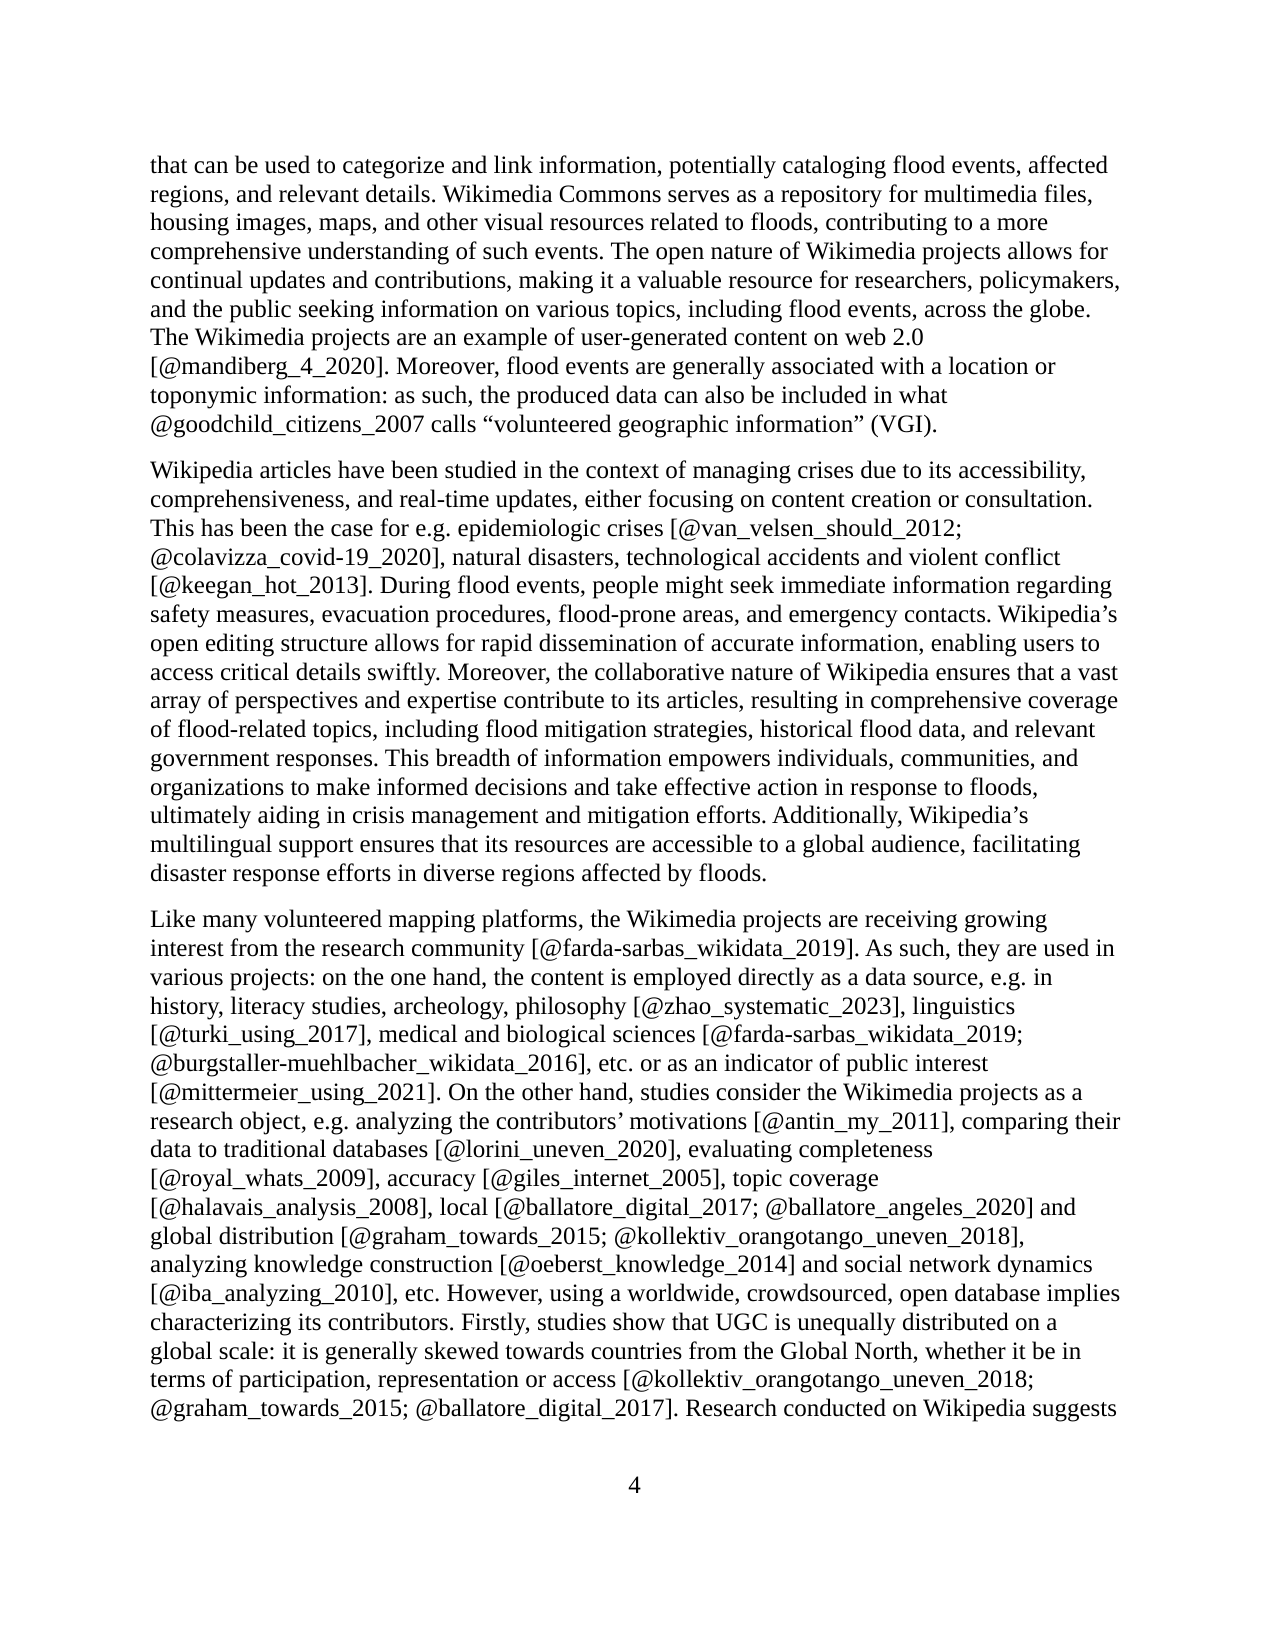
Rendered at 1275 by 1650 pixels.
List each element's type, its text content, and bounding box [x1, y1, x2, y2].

text Wikipedia articles have been studied in the context of managing crises due to its accessibility, comprehensiveness, and real-time updates, either focusing on content creation or consultation. This has been the case for e.g. epidemiologic crises [@van_velsen_should_2012; @colavizza_covid-19_2020], natural disasters, technological accidents and violent conflict [@keegan_hot_2013]. During flood events, people might seek immediate information regarding safety measures, evacuation procedures, flood-prone areas, and emergency contacts. Wikipedia’s open editing structure allows for rapid dissemination of accurate information, enabling users to access critical details swiftly. Moreover, the collaborative nature of Wikipedia ensures that a vast array of perspectives and expertise contribute to its articles, resulting in comprehensive coverage of flood-related topics, including flood mitigation strategies, historical flood data, and relevant government responses. This breadth of information empowers individuals, communities, and organizations to make informed decisions and take effective action in response to floods, ultimately aiding in crisis management and mitigation efforts. Additionally, Wikipedia’s multilingual support ensures that its resources are accessible to a global audience, facilitating disaster response efforts in diverse regions affected by floods. [150, 455, 1125, 887]
text that can be used to categorize and link information, potentially cataloging flood events, affected regions, and relevant details. Wikimedia Commons serves as a repository for multimedia files, housing images, maps, and other visual resources related to floods, contributing to a more comprehensive understanding of such events. The open nature of Wikimedia projects allows for continual updates and contributions, making it a valuable resource for researchers, policymakers, and the public seeking information on various topics, including flood events, across the globe. The Wikimedia projects are an example of user-generated content on web 2.0 [@mandiberg_4_2020]. Moreover, flood events are generally associated with a location or toponymic information: as such, the produced data can also be included in what @goodchild_citizens_2007 calls “volunteered geographic information” (VGI). [150, 150, 1125, 437]
text Like many volunteered mapping platforms, the Wikimedia projects are receiving growing interest from the research community [@farda-sarbas_wikidata_2019]. As such, they are used in various projects: on the one hand, the content is employed directly as a data source, e.g. in history, literacy studies, archeology, philosophy [@zhao_systematic_2023], linguistics [@turki_using_2017], medical and biological sciences [@farda-sarbas_wikidata_2019; @burgstaller-muehlbacher_wikidata_2016], etc. or as an indicator of public interest [@mittermeier_using_2021]. On the other hand, studies consider the Wikimedia projects as a research object, e.g. analyzing the contributors’ motivations [@antin_my_2011], comparing their data to traditional databases [@lorini_uneven_2020], evaluating completeness [@royal_whats_2009], accuracy [@giles_internet_2005], topic coverage [@halavais_analysis_2008], local [@ballatore_digital_2017; @ballatore_angeles_2020] and global distribution [@graham_towards_2015; @kollektiv_orangotango_uneven_2018], analyzing knowledge construction [@oeberst_knowledge_2014] and social network dynamics [@iba_analyzing_2010], etc. However, using a worldwide, crowdsourced, open database implies characterizing its contributors. Firstly, studies show that UGC is unequally distributed on a global scale: it is generally skewed towards countries from the Global North, whether it be in terms of participation, representation or access [@kollektiv_orangotango_uneven_2018; @graham_towards_2015; @ballatore_digital_2017]. Research conducted on Wikipedia suggests [150, 904, 1125, 1422]
